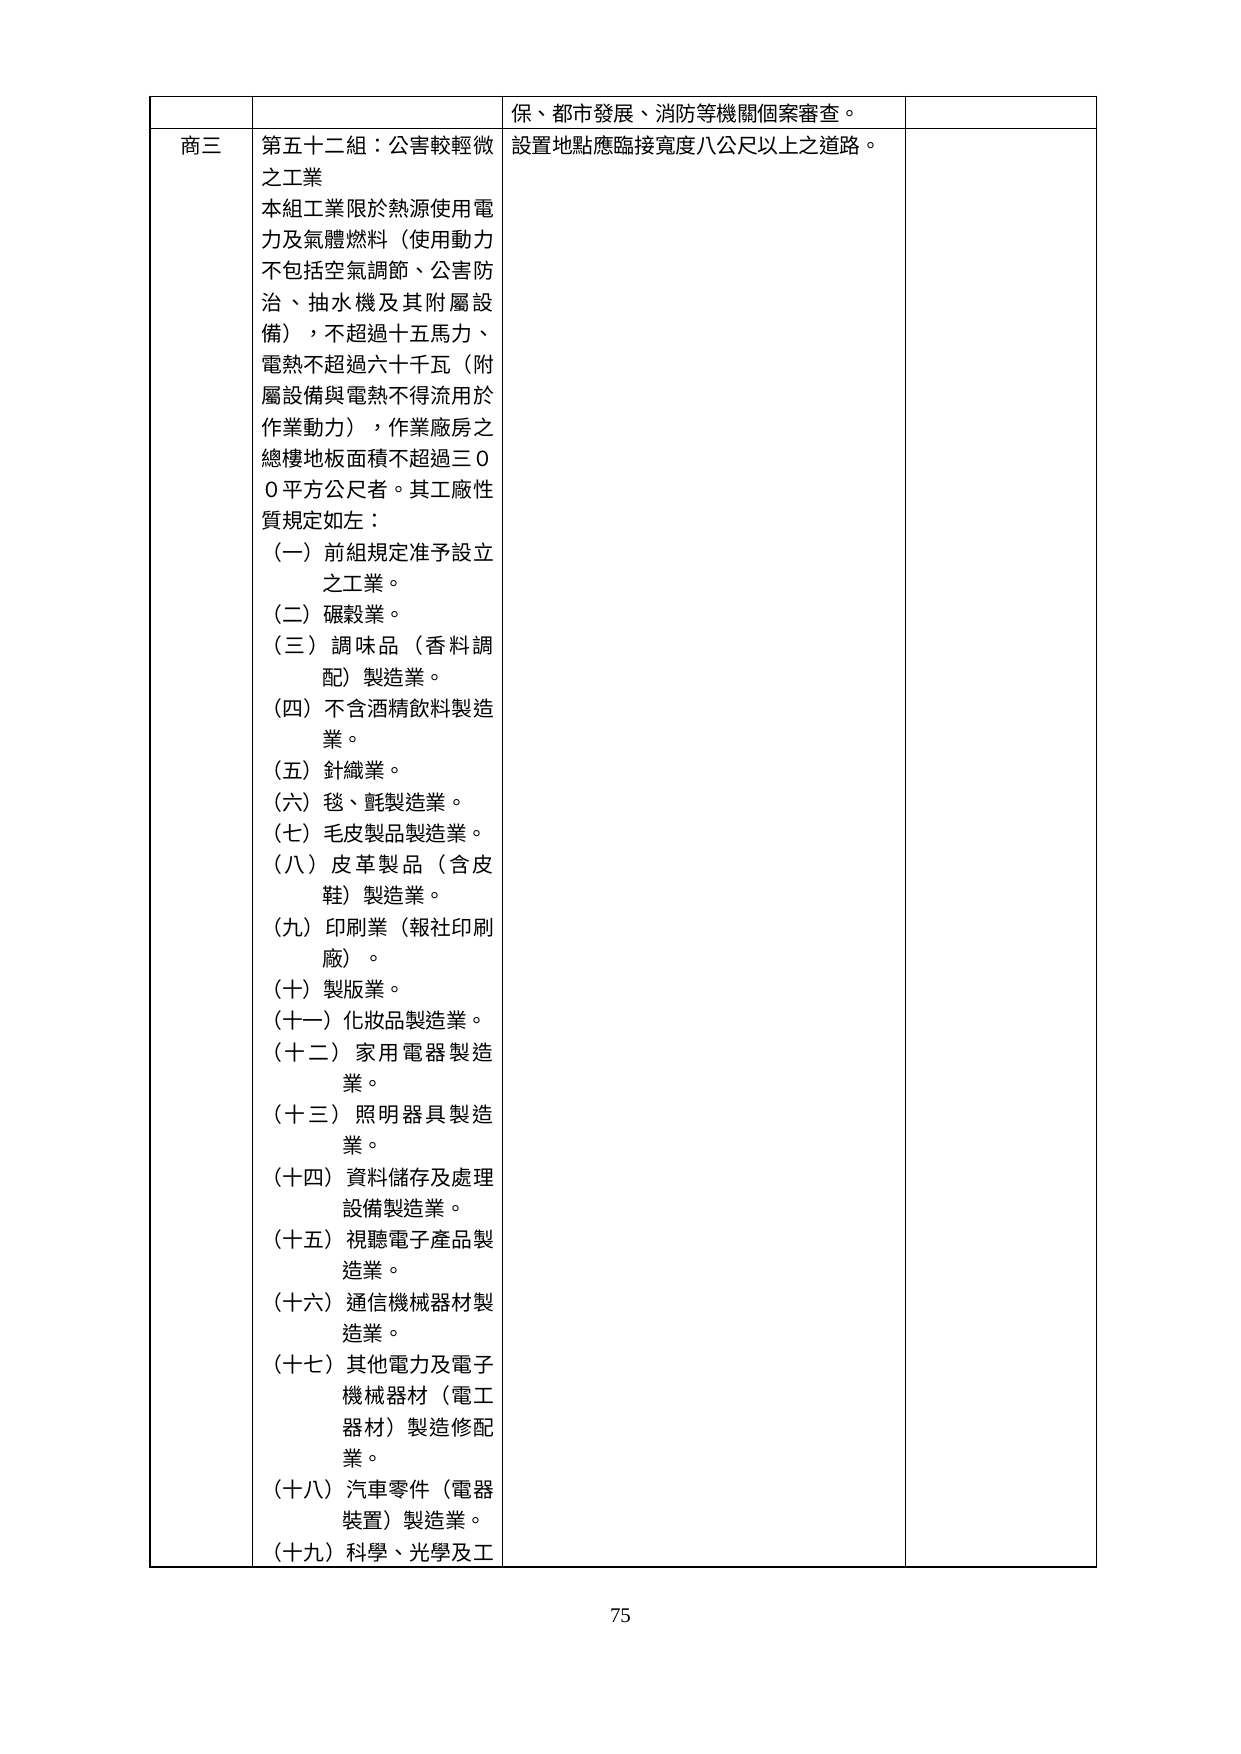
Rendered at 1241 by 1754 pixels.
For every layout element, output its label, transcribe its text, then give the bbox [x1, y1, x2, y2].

table_cell 商三 [151, 129, 252, 1566]
table_cell 第五十二組：公害較輕微之工業 本組工業限於熱源使用電力及氣體燃料（使用動力不包括空氣調節、公害防治、抽水機及其附屬設備），不超過十五馬力、電熱不超過六十千瓦（附屬設備與電熱不得流用於作業動力），作業廠房之總樓地板面積不超過三００平方公尺者。其工廠性質規定如左： （一）前組規定准予設立之工業。 （二）碾穀業。 （三）調味品（香料調配）製造業。 （四）不含酒精飲料製造業。 （五）針織業。 （六）毯、氈製造業。 （七）毛皮製品製造業。 （八）皮革製品（含皮鞋）製造業。 （九）印刷業（報社印刷廠）。 （十）製版業。 （十一）化妝品製造業。 （十二）家用電器製造業。 （十三）照明器具製造業。 （十四）資料儲存及處理設備製造業。 （十五）視聽電子產品製造業。 （十六）通信機械器材製造業。 （十七）其他電力及電子機械器材（電工器材）製造修配業。 （十八）汽車零件（電器裝置）製造業。 （十九）科學、光學及工 [253, 129, 502, 1566]
table_cell [906, 129, 1096, 1566]
table_cell [906, 97, 1096, 128]
table_cell 保、都市發展、消防等機關個案審查。 [503, 97, 905, 128]
table_cell [253, 97, 502, 128]
table_cell 設置地點應臨接寬度八公尺以上之道路。 [503, 129, 905, 1566]
table_cell [151, 97, 252, 128]
